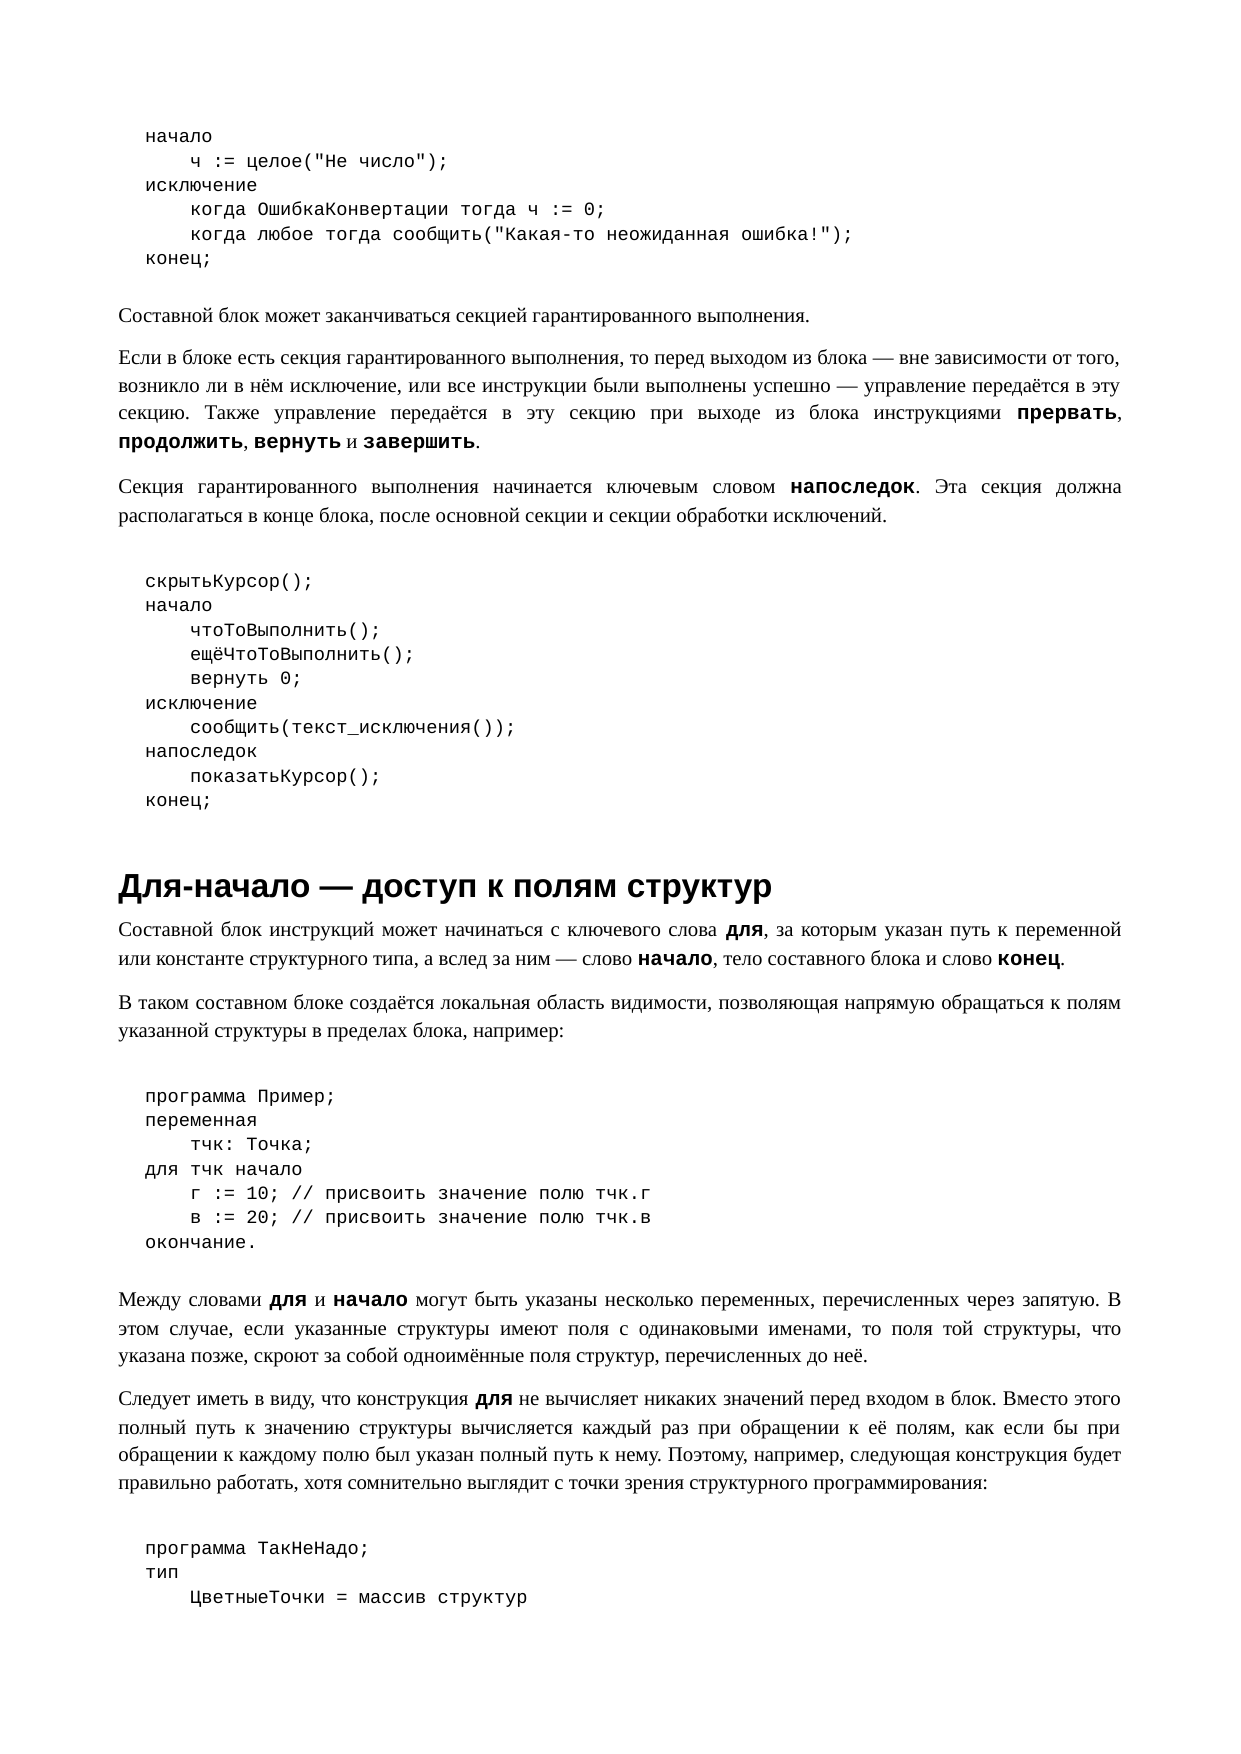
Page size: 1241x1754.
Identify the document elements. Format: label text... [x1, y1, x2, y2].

text В таком составном блоке создаётся локальная область видимости, позволяющая напрямую обращаться к полям указанной структуры в пределах блока, например: [118, 990, 1122, 1042]
text Между словами для и начало могут быть указаны несколько переменных, перечисленных через запятую. В этом случае, если указанные структуры имеют поля с одинаковыми именами, то поля той структуры, что указана позже, скроют за собой одноимённые поля структур, перечисленных до неё. [118, 1286, 1122, 1367]
text программа ТакНеНадо; тип ЦветныеТочки = массив структур [136, 1530, 1104, 1618]
text сообщить(текст_исключения()); напоследок показатьКурсор(); конец; [136, 709, 1104, 821]
text Следует иметь в виду, что конструкция для не вычисляет никаких значений перед входом в блок. Вместо этого полный путь к значению структуры вычисляется каждый раз при обращении к её полям, как если бы при обращении к каждому полю был указан полный путь к нему. Поэтому, например, следующая конструкция будет правильно работать, хотя сомнительно выглядит с точки зрения структурного программирования: [118, 1386, 1122, 1494]
text Если в блоке есть секция гарантированного выполнения, то перед выходом из блока — вне зависимости от того, возникло ли в нём исключение, или все инструкции были выполнены успешно — управление передаётся в эту секцию. Также управление передаётся в эту секцию при выходе из блока инструкциями прервать, продолжить, вернуть и завершить. [118, 345, 1122, 455]
text Составной блок инструкций может начинаться с ключевого слова для, за которым указан путь к переменной или константе структурного типа, а вслед за ним — слово начало, тело составного блока и слово конец. [118, 917, 1122, 972]
text начало ч := целое("Не число"); исключение когда ОшибкаКонвертации тогда ч := 0; когда любое тогда сообщить("Какая-то неожиданная ошибка!"); конец; [136, 118, 1104, 279]
subtitle Для-начало — доступ к полям структур [118, 866, 1122, 904]
text Секция гарантированного выполнения начинается ключевым словом напоследок. Эта секция должна располагаться в конце блока, после основной секции и секции обработки исключений. [118, 473, 1122, 527]
text Составной блок может заканчиваться секцией гарантированного выполнения. [118, 303, 1122, 327]
text программа Пример; переменная тчк: Точка; для тчк начало г := 10; // присвоить значение полю тчк.г в := 20; // присвоить значение полю тчк.в окончание. [136, 1077, 1104, 1263]
text вернуть 0; [136, 660, 1104, 684]
text скрытьКурсор(); начало чтоТоВыполнить(); ещёЧтоТоВыполнить(); [136, 563, 1104, 660]
text исключение [136, 684, 1104, 709]
